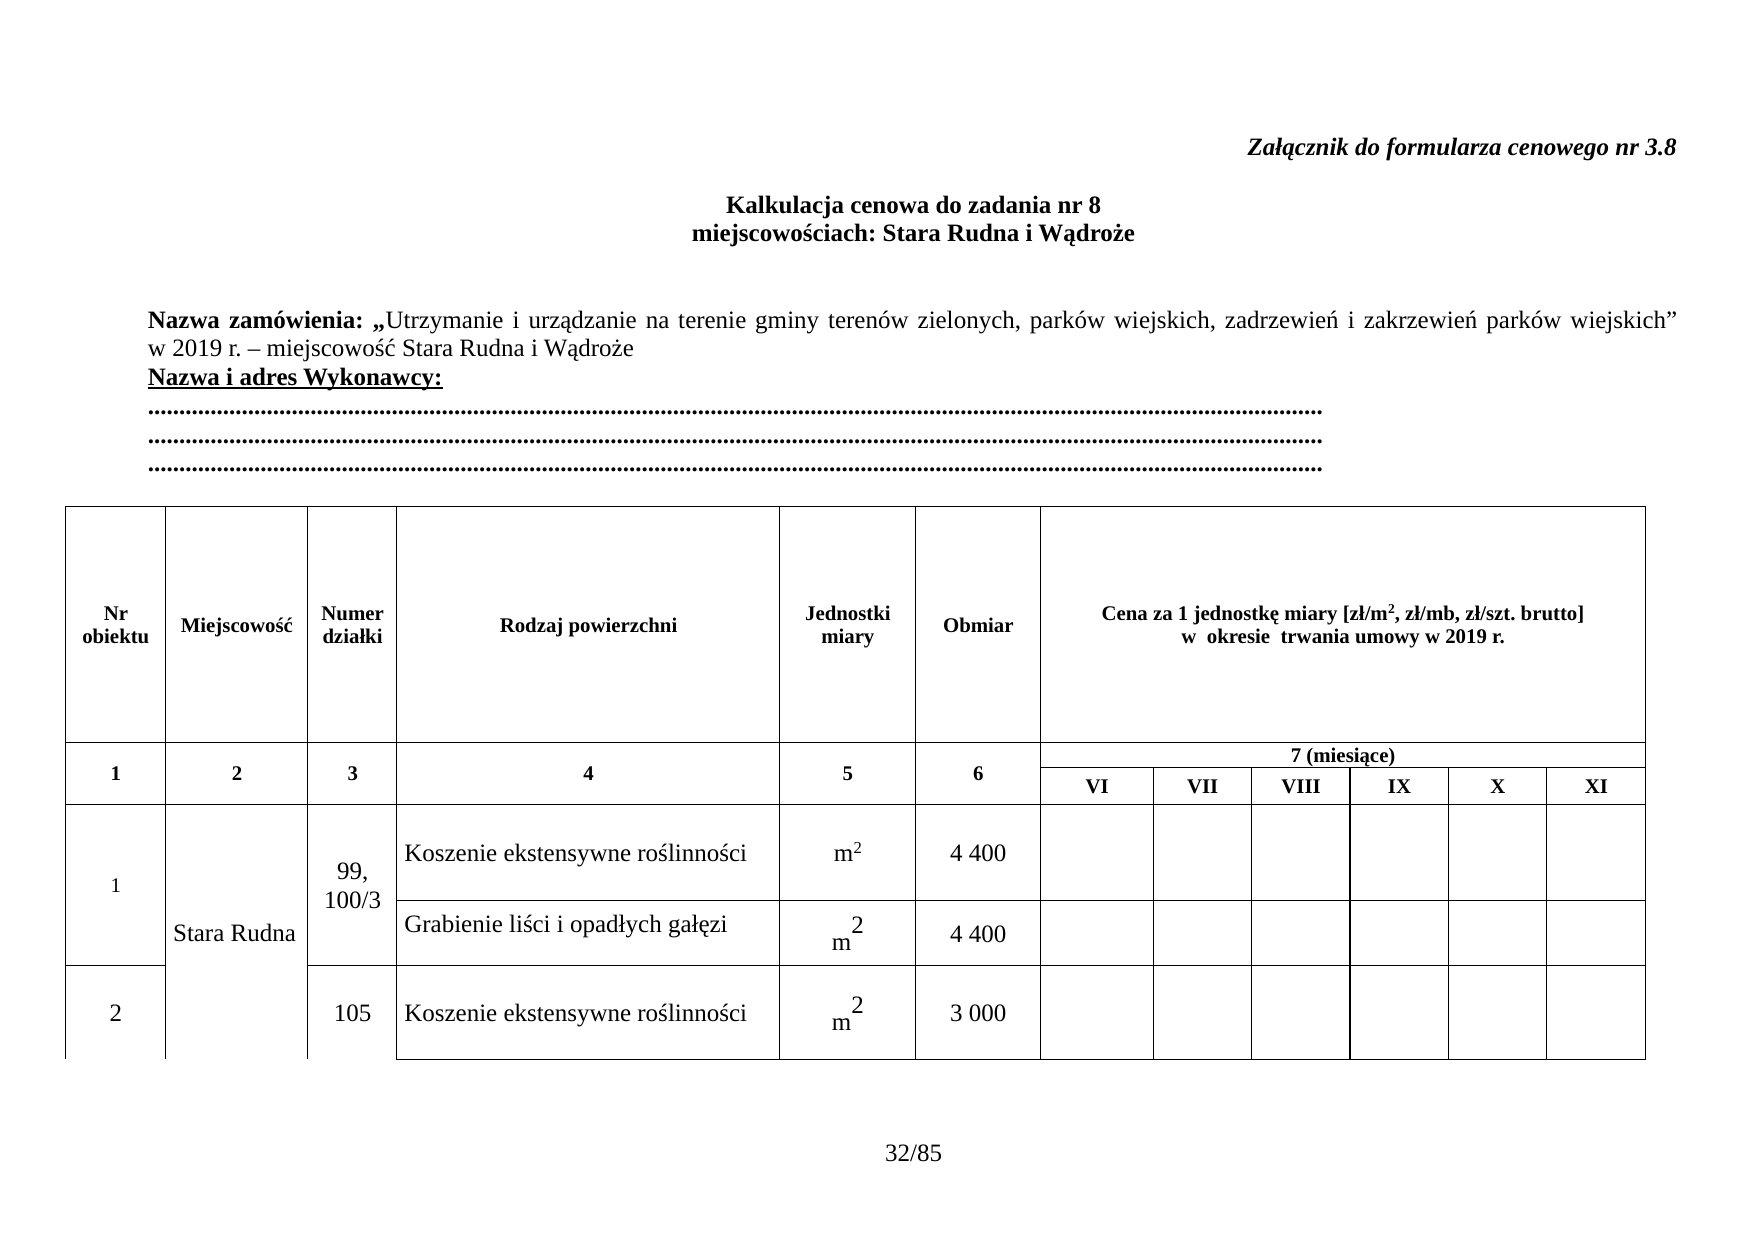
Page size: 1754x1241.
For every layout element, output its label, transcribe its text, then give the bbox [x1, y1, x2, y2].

table_header Numer działki [308, 507, 396, 742]
table_header Nr obiektu [66, 507, 165, 742]
table_cell [1449, 901, 1546, 965]
table_cell 1 [66, 805, 165, 965]
table_cell [1154, 805, 1251, 900]
table_cell [1547, 805, 1645, 900]
table_cell [1252, 966, 1349, 1059]
table_cell 1 [66, 743, 165, 804]
table_header Cena za 1 jednostkę miary [zł/m2, zł/mb, zł/szt. brutto] w okresie trwania umowy w 2019 r. [1041, 507, 1645, 742]
table_cell 6 [916, 743, 1040, 804]
table_cell 4 [397, 743, 779, 804]
table_cell [1154, 901, 1251, 965]
table_header Rodzaj powierzchni [397, 507, 779, 742]
text Załącznik do formularza cenowego nr 3.8 [1106, 132, 1679, 161]
table_cell VI [1041, 768, 1153, 804]
table_cell 3 [308, 743, 396, 804]
table_cell 2 [66, 966, 165, 1059]
table_cell [1252, 901, 1349, 965]
table_cell [1351, 901, 1448, 965]
table_cell Koszenie ekstensywne roślinności [397, 966, 779, 1059]
table_cell [1154, 966, 1251, 1059]
text ............................................................................................................................................................................................ [148, 420, 1679, 448]
table_cell [1449, 805, 1546, 900]
table_cell [1351, 966, 1448, 1059]
table_cell 3 000 [916, 966, 1040, 1059]
table_cell m2 [780, 966, 915, 1059]
text ............................................................................................................................................................................................ [148, 448, 1679, 477]
table_cell Grabienie liści i opadłych gałęzi [397, 901, 779, 965]
table_cell [1547, 966, 1645, 1059]
table_cell X [1449, 768, 1546, 804]
table_cell 4 400 [916, 805, 1040, 900]
table_header Jednostki miary [780, 507, 915, 742]
table_cell [1547, 901, 1645, 965]
table_cell 4 400 [916, 901, 1040, 965]
text Kalkulacja cenowa do zadania nr 8 [148, 190, 1679, 218]
table_cell VII [1154, 768, 1251, 804]
table_cell 7 (miesiące) [1041, 743, 1645, 767]
table_cell Koszenie ekstensywne roślinności [397, 805, 779, 900]
text Nazwa zamówienia: „Utrzymanie i urządzanie na terenie gminy terenów zielonych, parków wiejskich, zadrzewień i zakrzewień parków wiejskich” w 2019 r. – miejscowość Stara Rudna i Wądroże [148, 305, 1679, 362]
table_cell 5 [780, 743, 915, 804]
table_header Miejscowość [166, 507, 307, 742]
table_cell [1449, 966, 1546, 1059]
table_cell [1041, 966, 1153, 1059]
table_cell m2 [780, 901, 915, 965]
table_cell [1351, 805, 1448, 900]
table_cell 2 [166, 743, 307, 804]
text ............................................................................................................................................................................................ [148, 391, 1679, 420]
table_cell IX [1351, 768, 1448, 804]
table_cell m2 [780, 805, 915, 900]
table_cell 99, 100/3 [308, 805, 396, 965]
table_cell 105 [308, 966, 396, 1059]
table_header Obmiar [916, 507, 1040, 742]
table_cell XI [1547, 768, 1645, 804]
text Nazwa i adres Wykonawcy: [148, 362, 1679, 391]
table_cell [1252, 805, 1349, 900]
table_cell [1041, 901, 1153, 965]
table_cell VIII [1252, 768, 1349, 804]
text miejscowościach: Stara Rudna i Wądroże [148, 218, 1679, 247]
table_cell Stara Rudna [166, 805, 307, 1059]
table_cell [1041, 805, 1153, 900]
